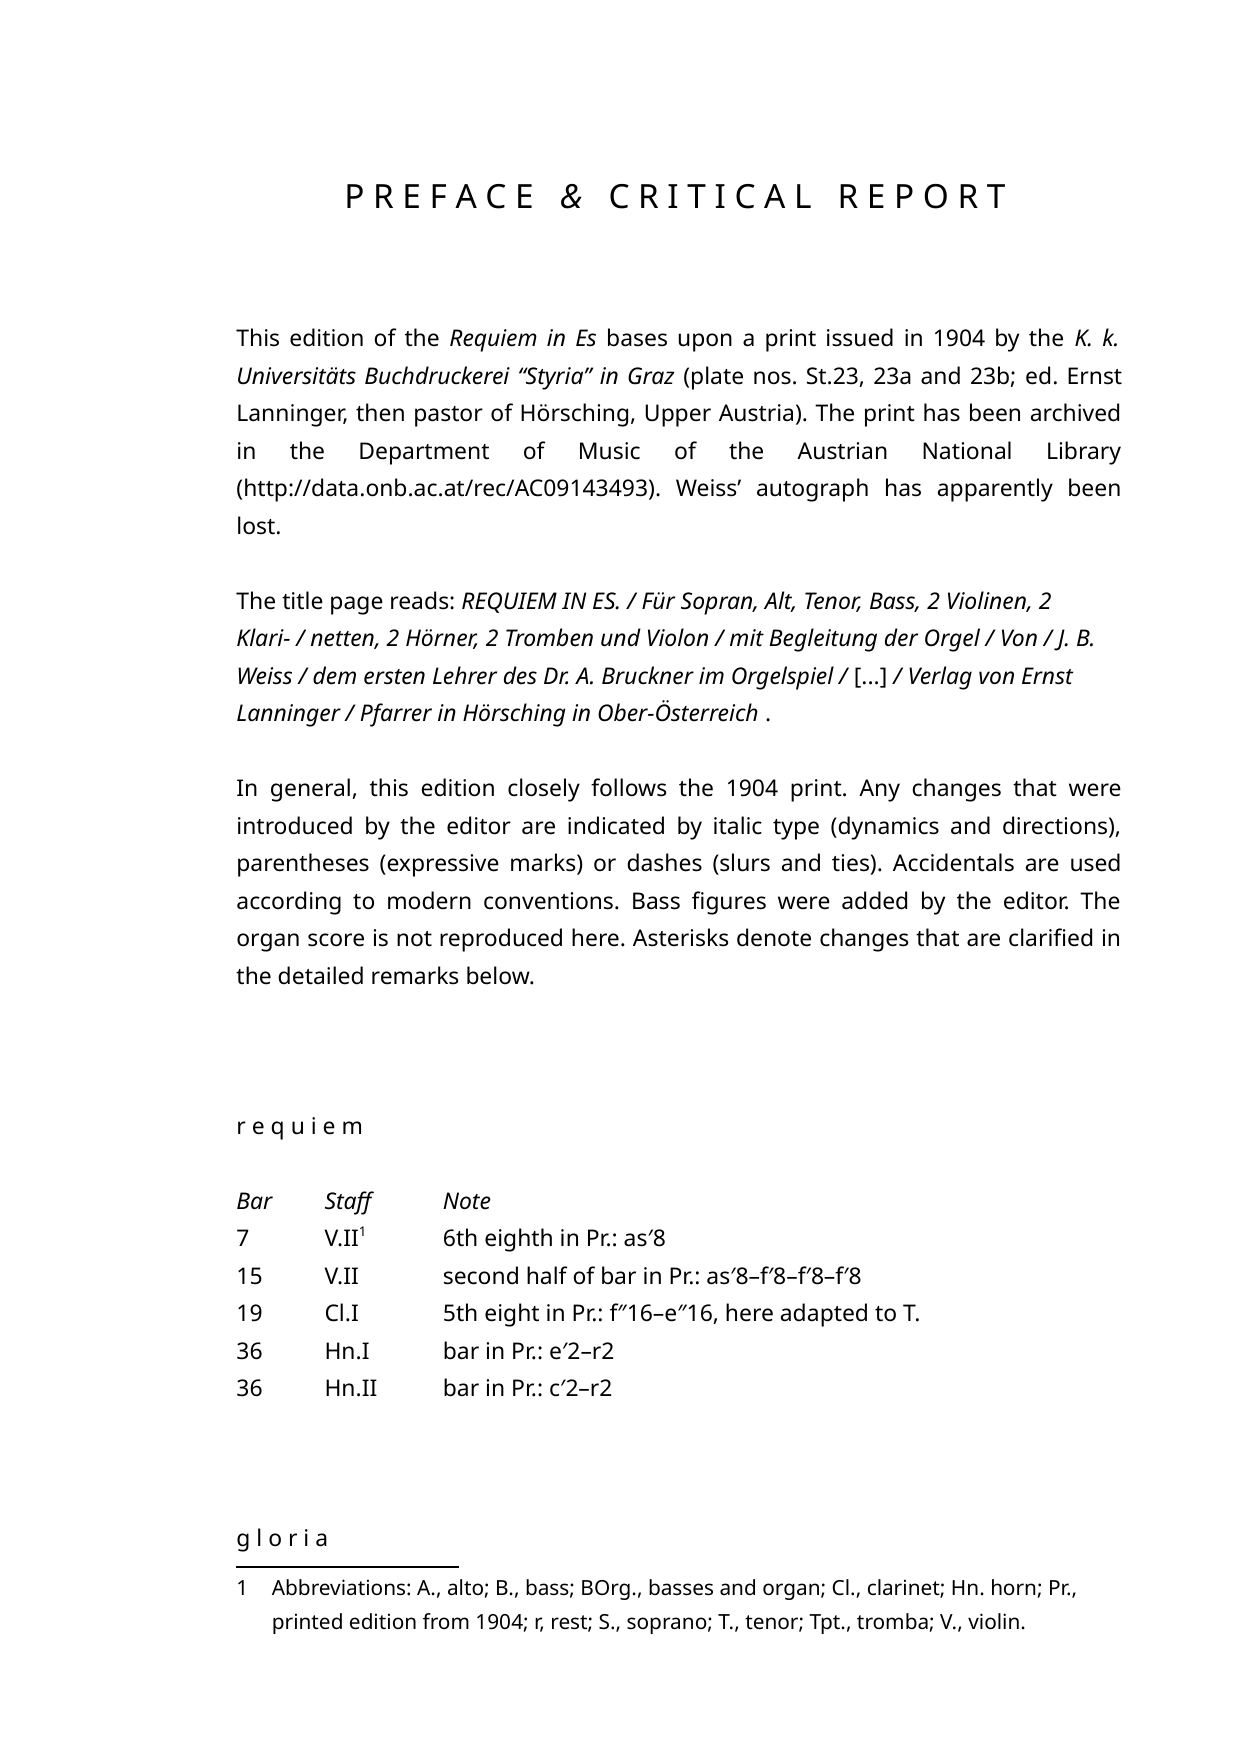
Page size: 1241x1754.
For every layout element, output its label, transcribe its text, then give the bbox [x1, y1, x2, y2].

text Bar Staff Note 7 V.II 6th eighth in Pr.: as′8 15 V.II second half of bar in Pr.: as′8–f′8–f′8–f′8 19 Cl.I 5th eight in Pr.: f″16–e″16, here adapted to T. 36 Hn.I bar in Pr.: e′2–r2 36 Hn.II bar in Pr.: c′2–r2 g l o r i a [236, 1185, 1122, 1554]
text Abbreviations: A., alto; B., bass; BOrg., basses and organ; Cl., clarinet; Hn. horn; Pr., printed edition from 1904; r, rest; S., soprano; T., tenor; Tpt., tromba; V., violin. [236, 1573, 1122, 1636]
text The title page reads: REQUIEM IN ES. / Für Sopran, Alt, Tenor, Bass, 2 Violinen, 2 Klari- / netten, 2 Hörner, 2 Tromben und Violon / mit Begleitung der Orgel / Von / J. B. Weiss / dem ersten Lehrer des Dr. A. Bruckner im Orgelspiel / [...] / Verlag von Ernst Lanninger / Pfarrer in Hörsching in Ober-Österreich . [236, 585, 1122, 729]
text In general, this edition closely follows the 1904 print. Any changes that were introduced by the editor are indicated by italic type (dynamics and directions), parentheses (expressive marks) or dashes (slurs and ties). Accidentals are used according to modern conventions. Bass figures were added by the editor. The organ score is not reproduced here. Asterisks denote changes that are clarified in the detailed remarks below. [236, 772, 1122, 991]
text P R E F A C E & C R I T I C A L R E P O R T [236, 173, 1122, 218]
text This edition of the Requiem in Es bases upon a print issued in 1904 by the K. k. Universitäts Buchdruckerei “Styria” in Graz (plate nos. St.23, 23a and 23b; ed. Ernst Lanninger, then pastor of Hörsching, Upper Austria). The print has been archived in the Department of Music of the Austrian National Library (http://data.onb.ac.at/rec/AC09143493). Weiss’ autograph has apparently been lost. [236, 322, 1122, 541]
text r e q u i e m [236, 1110, 1122, 1141]
